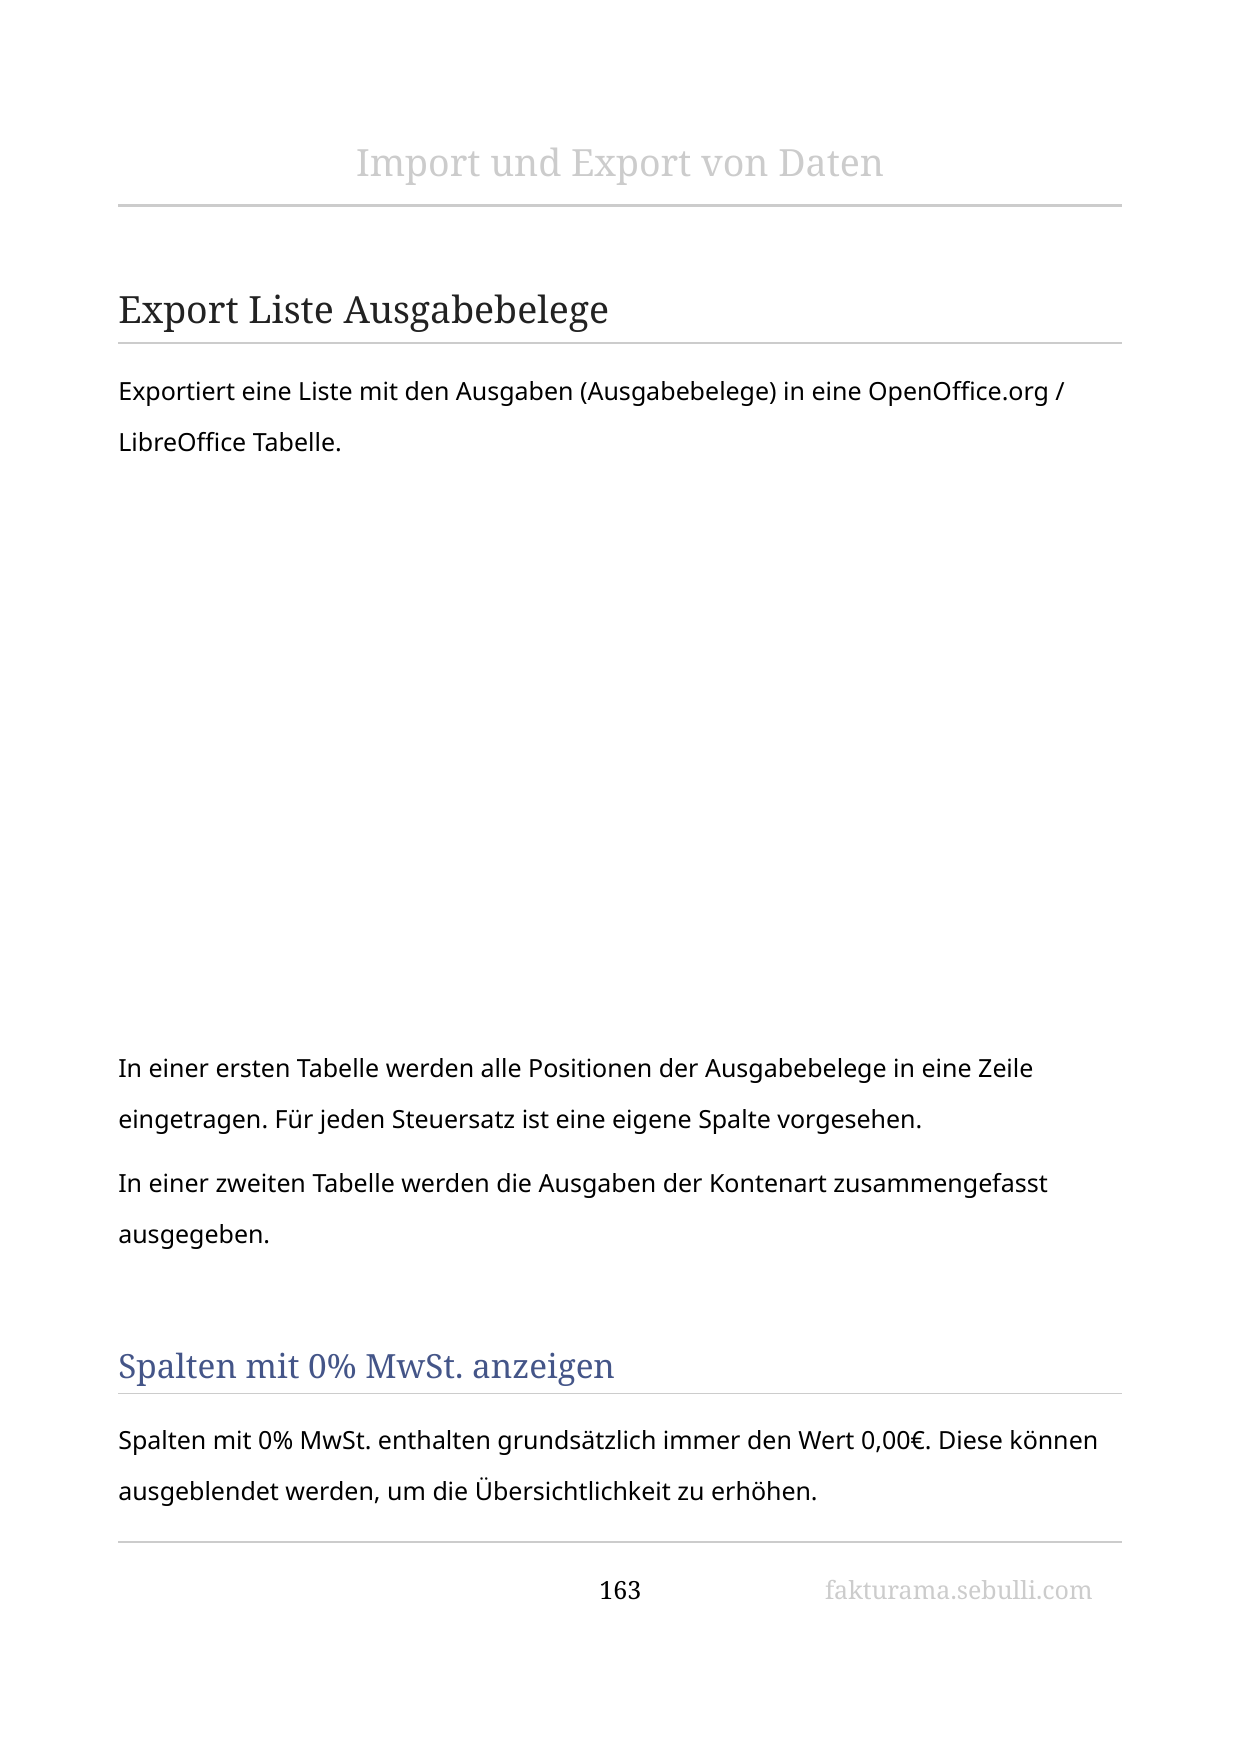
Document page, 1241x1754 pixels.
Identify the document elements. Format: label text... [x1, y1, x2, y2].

text In einer zweiten Tabelle werden die Ausgaben der Kontenart zusammengefasst ausgegeben. [118, 1166, 1122, 1251]
subtitle Export Liste Ausgabebelege [118, 283, 1122, 342]
text In einer ersten Tabelle werden alle Positionen der Ausgabebelege in eine Zeile eingetragen. Für jeden Steuersatz ist eine eigene Spalte vorgesehen. [118, 1051, 1122, 1136]
text Exportiert eine Liste mit den Ausgaben (Ausgabebelege) in eine OpenOffice.org / LibreOffice Tabelle. [118, 373, 1122, 458]
text Spalten mit 0% MwSt. enthalten grundsätzlich immer den Wert 0,00€. Diese können ausgeblendet werden, um die Übersichtlichkeit zu erhöhen. [118, 1422, 1122, 1507]
subtitle Spalten mit 0% MwSt. anzeigen [118, 1343, 1122, 1393]
